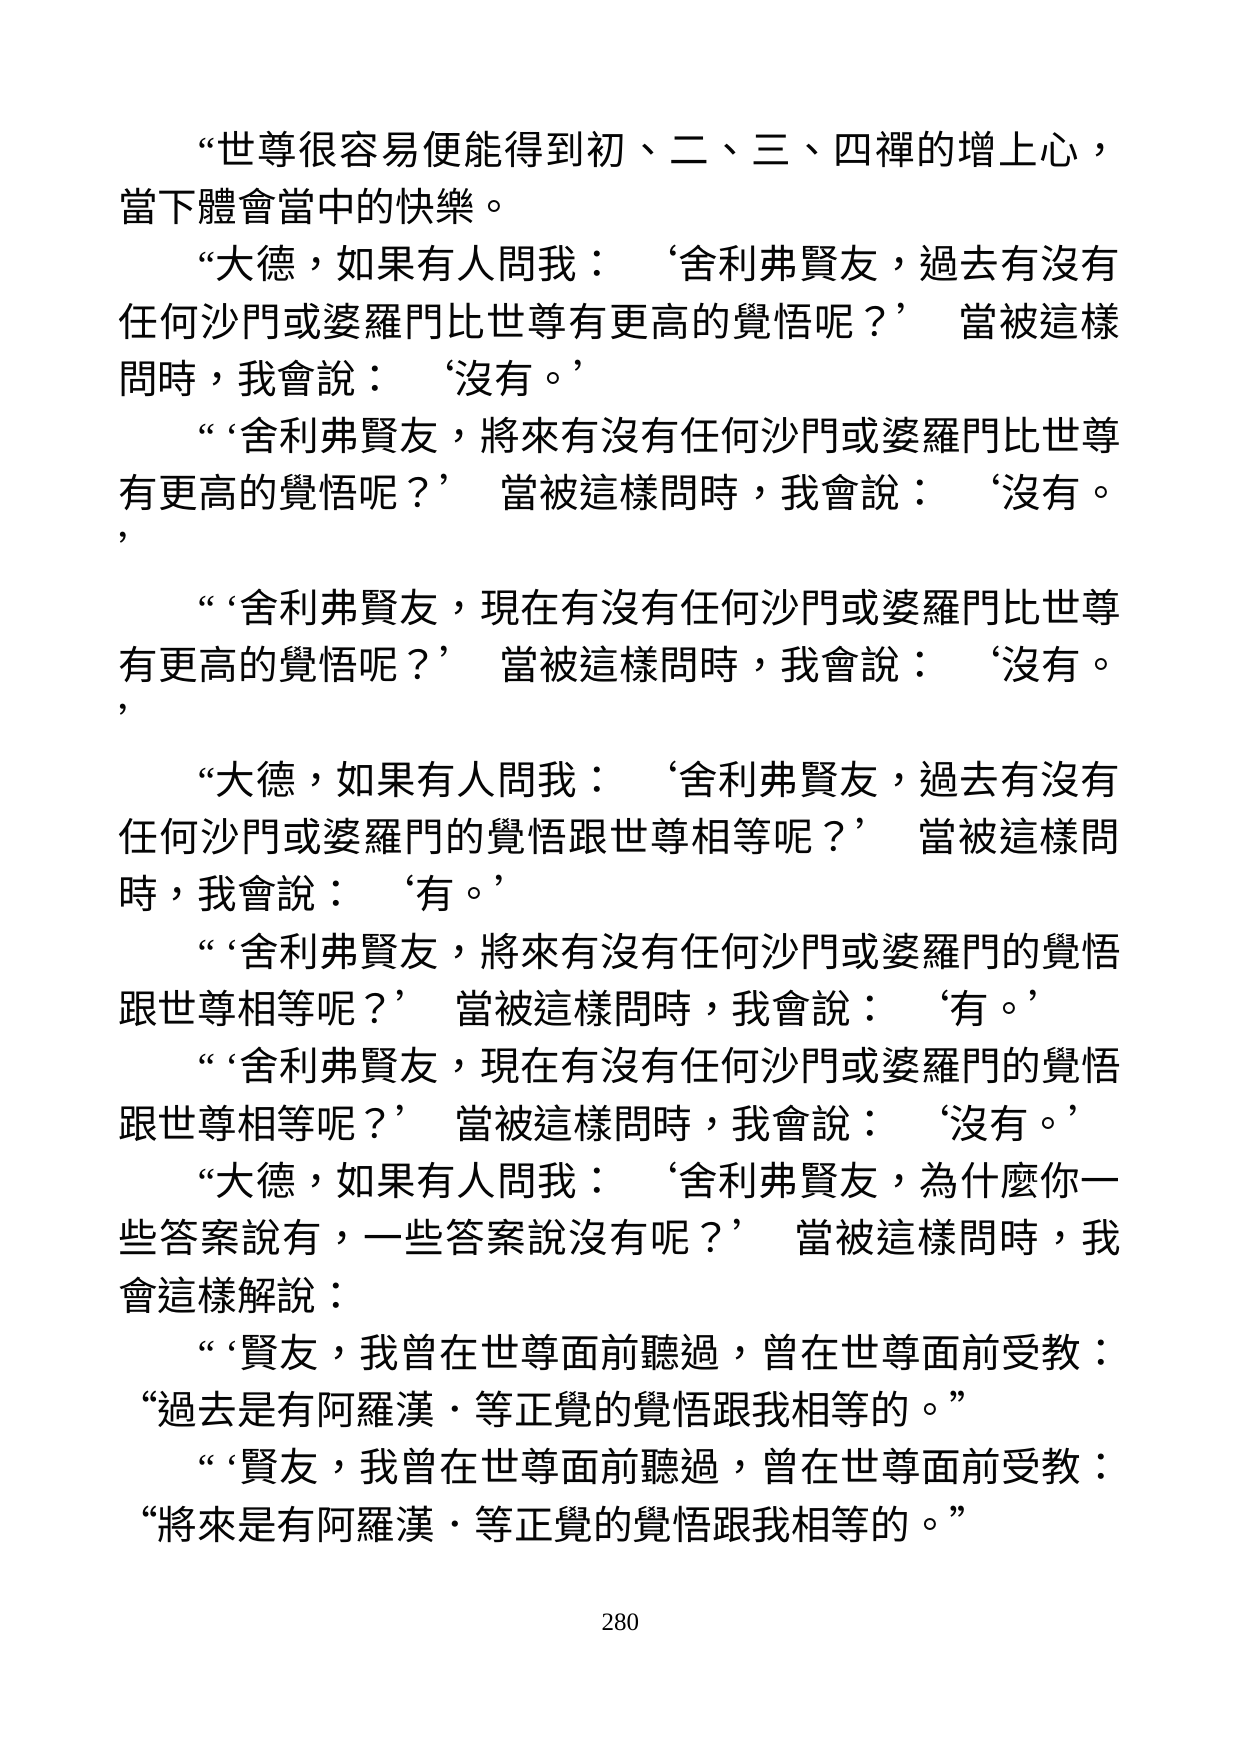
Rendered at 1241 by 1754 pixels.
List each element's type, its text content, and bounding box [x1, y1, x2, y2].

text “世尊很容易便能得到初、二、三、四禪的增上心，當下體會當中的快樂。 [118, 118, 1122, 233]
text “ ‘舍利弗賢友，現在有沒有任何沙門或婆羅門的覺悟跟世尊相等呢？’ 當被這樣問時，我會說： ‘沒有。’ [118, 1035, 1122, 1149]
text “ ‘舍利弗賢友，將來有沒有任何沙門或婆羅門的覺悟跟世尊相等呢？’ 當被這樣問時，我會說： ‘有。’ [118, 920, 1122, 1035]
text “ ‘舍利弗賢友，將來有沒有任何沙門或婆羅門比世尊有更高的覺悟呢？’ 當被這樣問時，我會說： ‘沒有。’ [118, 404, 1122, 576]
text “大德，如果有人問我： ‘舍利弗賢友，為什麼你一些答案說有，一些答案說沒有呢？’ 當被這樣問時，我會這樣解說： [118, 1149, 1122, 1321]
text “ ‘舍利弗賢友，現在有沒有任何沙門或婆羅門比世尊有更高的覺悟呢？’ 當被這樣問時，我會說： ‘沒有。’ [118, 576, 1122, 748]
text “大德，如果有人問我： ‘舍利弗賢友，過去有沒有任何沙門或婆羅門比世尊有更高的覺悟呢？’ 當被這樣問時，我會說： ‘沒有。’ [118, 233, 1122, 404]
text “ ‘賢友，我曾在世尊面前聽過，曾在世尊面前受教： “將來是有阿羅漢．等正覺的覺悟跟我相等的。” [118, 1436, 1122, 1550]
text “ ‘賢友，我曾在世尊面前聽過，曾在世尊面前受教： “過去是有阿羅漢．等正覺的覺悟跟我相等的。” [118, 1321, 1122, 1436]
text “大德，如果有人問我： ‘舍利弗賢友，過去有沒有任何沙門或婆羅門的覺悟跟世尊相等呢？’ 當被這樣問時，我會說： ‘有。’ [118, 748, 1122, 920]
